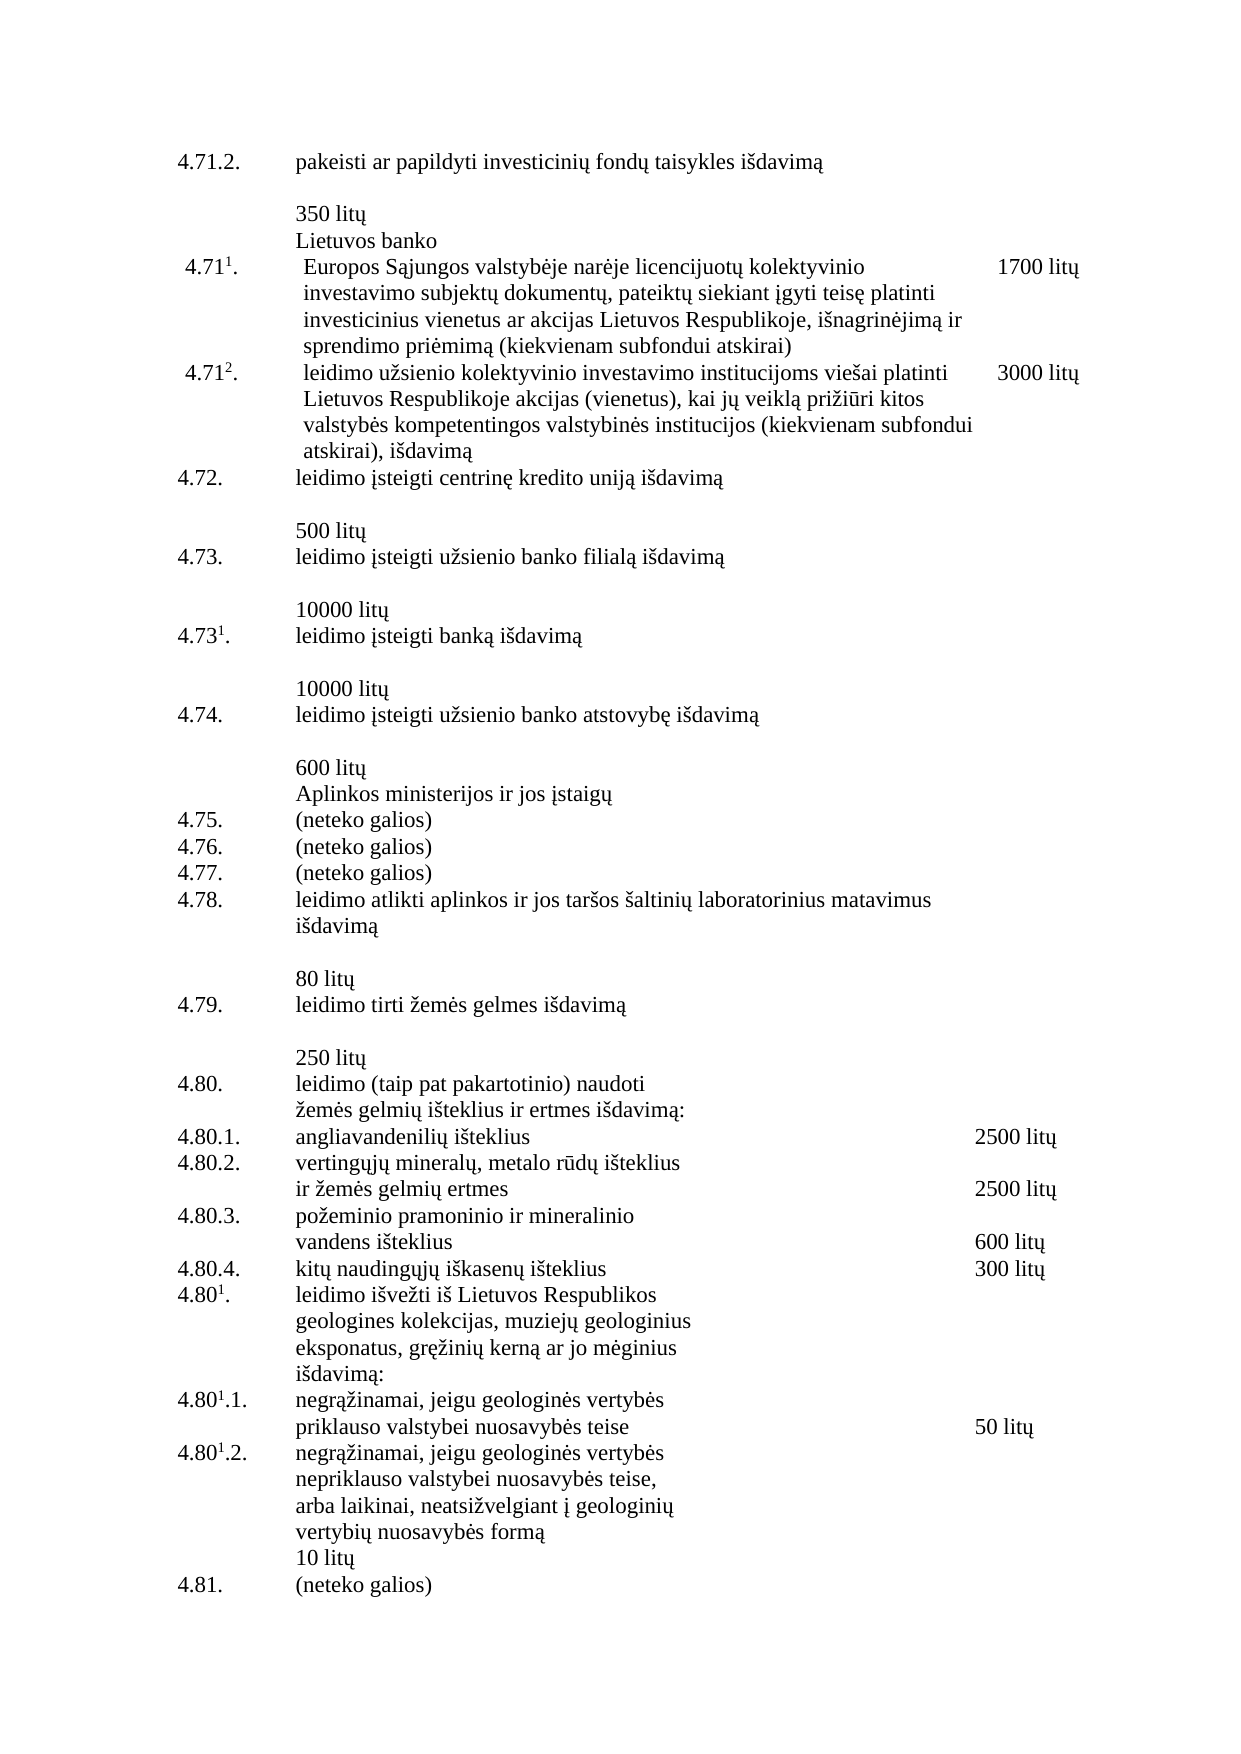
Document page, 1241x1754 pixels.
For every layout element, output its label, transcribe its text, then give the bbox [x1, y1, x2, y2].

text 4.731. leidimo įsteigti banką išdavimą 10000 litų [177, 622, 945, 701]
text 4.71.2. pakeisti ar papildyti investicinių fondų taisykles išdavimą 350 litų [177, 148, 945, 227]
text žemės gelmių išteklius ir ertmes išdavimą: [177, 1096, 1122, 1123]
table_header Europos Sąjungos valstybėje narėje licencijuotų kolektyvinio investavimo subjektų dokumentų, pateiktų siekiant įgyti teisę platinti investicinius vienetus ar akcijas Lietuvos Respublikoje, išnagrinėjimą ir sprendimo priėmimą (kiekvienam subfondui atskirai) [292, 253, 986, 358]
text Lietuvos banko [177, 227, 945, 253]
text 4.801.1. negrąžinamai, jeigu geologinės vertybės [177, 1386, 1122, 1413]
text eksponatus, gręžinių kerną ar jo mėginius [177, 1334, 1122, 1360]
text 4.80.3. požeminio pramoninio ir mineralinio [177, 1202, 1122, 1228]
text ir žemės gelmių ertmes 2500 litų [177, 1176, 1122, 1202]
table_header 4.711. [174, 253, 292, 358]
text 4.801. leidimo išvežti iš Lietuvos Respublikos [177, 1281, 1122, 1307]
table_cell 3000 litų [986, 359, 1144, 464]
text geologines kolekcijas, muziejų geologinius [177, 1307, 1122, 1334]
text 4.801.2. negrąžinamai, jeigu geologinės vertybės [177, 1439, 1122, 1465]
text 4.74. leidimo įsteigti užsienio banko atstovybę išdavimą 600 litų [177, 701, 945, 780]
text 4.80. leidimo (taip pat pakartotinio) naudoti [177, 1070, 1122, 1096]
text 4.80.4. kitų naudingųjų iškasenų išteklius 300 litų [177, 1254, 1122, 1281]
text 4.72. leidimo įsteigti centrinę kredito uniją išdavimą 500 litų [177, 464, 945, 543]
text 4.73. leidimo įsteigti užsienio banko filialą išdavimą 10000 litų [177, 543, 945, 622]
text priklauso valstybei nuosavybės teise 50 litų [177, 1413, 1122, 1439]
text arba laikinai, neatsižvelgiant į geologinių [177, 1492, 1122, 1518]
text vertybių nuosavybės formą 10 litų [177, 1518, 945, 1571]
text 4.76. (neteko galios) [177, 833, 945, 859]
text 4.77. (neteko galios) [177, 859, 945, 886]
text 4.78. leidimo atlikti aplinkos ir jos taršos šaltinių laboratorinius matavimus išdavimą 80 litų [177, 886, 945, 991]
table_cell 4.712. [174, 359, 292, 464]
text 4.75. (neteko galios) [177, 807, 945, 833]
text 4.80.2. vertingųjų mineralų, metalo rūdų išteklius [177, 1149, 1122, 1176]
table_header 1700 litų [986, 253, 1144, 358]
text nepriklauso valstybei nuosavybės teise, [177, 1465, 1122, 1492]
text 4.80.1. angliavandenilių išteklius 2500 litų [177, 1123, 1122, 1149]
text vandens išteklius 600 litų [177, 1228, 1122, 1254]
text išdavimą: [177, 1360, 1122, 1386]
table_cell leidimo užsienio kolektyvinio investavimo institucijoms viešai platinti Lietuvos Respublikoje akcijas (vienetus), kai jų veiklą prižiūri kitos valstybės kompetentingos valstybinės institucijos (kiekvienam subfondui atskirai), išdavimą [292, 359, 986, 464]
text 4.79. leidimo tirti žemės gelmes išdavimą 250 litų [177, 991, 945, 1070]
text 4.81. (neteko galios) [177, 1571, 945, 1597]
text Aplinkos ministerijos ir jos įstaigų [177, 780, 945, 807]
